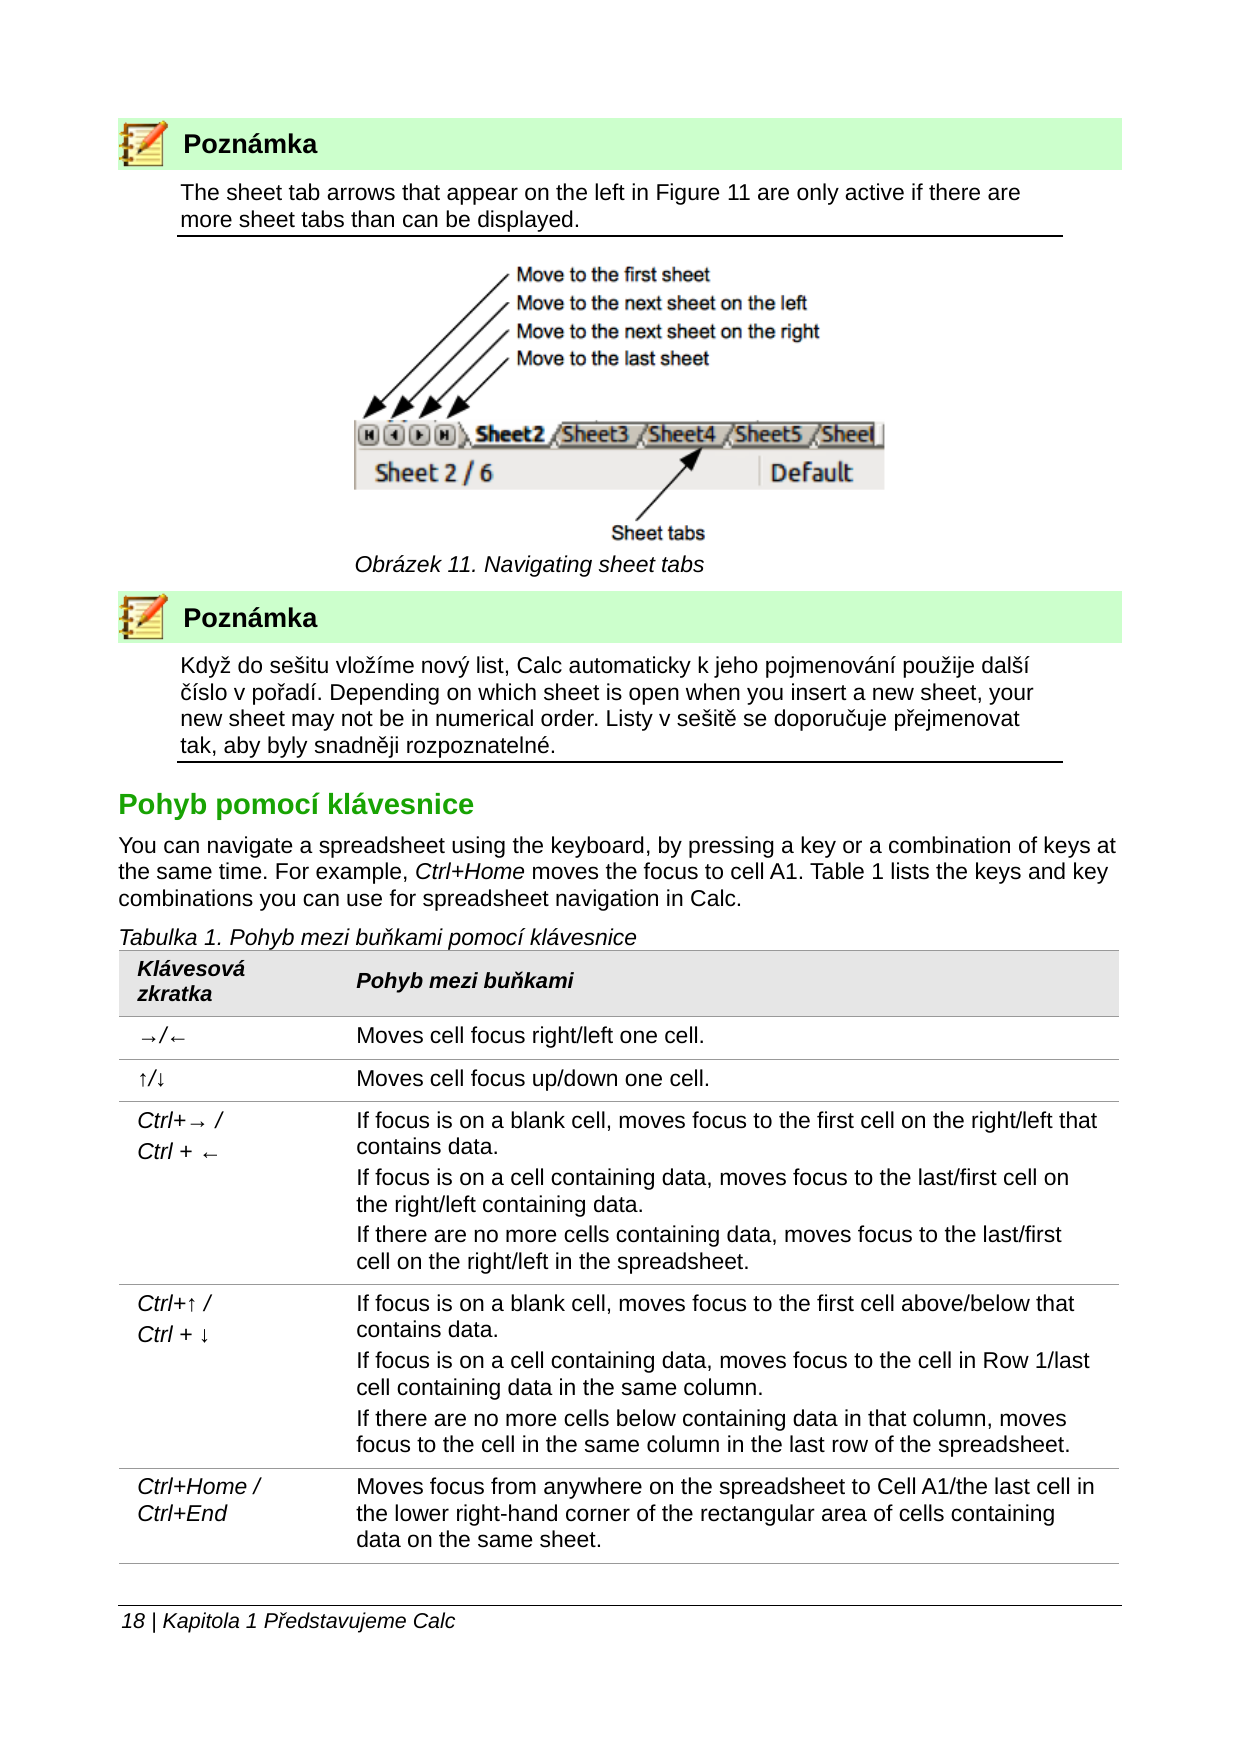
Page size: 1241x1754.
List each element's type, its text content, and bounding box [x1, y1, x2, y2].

text Když do sešitu vložíme nový list, Calc automaticky k jeho pojmenování použije další číslo v pořadí. Depending on which sheet is open when you insert a new sheet, your new sheet may not be in numerical order. Listy v sešitě se doporučuje přejmenovat tak, aby byly snadněji rozpoznatelné. [177, 649, 1063, 761]
table_cell Ctrl+Home / Ctrl+End [119, 1469, 338, 1562]
table_cell If focus is on a blank cell, moves focus to the first cell on the right/left that contains data. If focus is on a cell containing data, moves focus to the last/first cell on the right/left containing data. If there are no more cells containing data, moves focus to the last/first cell on the right/left in the spreadsheet. [338, 1102, 1119, 1284]
table_header Klávesová zkratka [119, 951, 338, 1016]
table_cell Ctrl+↑ / Ctrl + ↓ [119, 1285, 338, 1467]
picture [119, 592, 170, 643]
subtitle Poznámka [118, 591, 1122, 643]
text You can navigate a spreadsheet using the keyboard, by pressing a key or a combination of keys at the same time. For example, Ctrl+Home moves the focus to cell A1. Table 1 lists the keys and key combinations you can use for spreadsheet navigation in Calc. [118, 832, 1122, 911]
table_cell If focus is on a blank cell, moves focus to the first cell above/below that contains data. If focus is on a cell containing data, moves focus to the cell in Row 1/last cell containing data in the same column. If there are no more cells below containing data in that column, moves focus to the cell in the same column in the last row of the spreadsheet. [338, 1285, 1119, 1467]
table_cell Moves cell focus right/left one cell. [338, 1017, 1119, 1059]
table_cell Moves focus from anywhere on the spreadsheet to Cell A1/the last cell in the lower right-hand corner of the rectangular area of cells containing data on the same sheet. [338, 1469, 1119, 1562]
text Obrázek 11. Navigating sheet tabs [354, 551, 886, 577]
picture [119, 119, 170, 170]
table_header Pohyb mezi buňkami [338, 951, 1119, 1016]
text The sheet tab arrows that appear on the left in Figure 11 are only active if there are more sheet tabs than can be displayed. [177, 176, 1063, 235]
text Tabulka 1. Pohyb mezi buňkami pomocí klávesnice [118, 923, 1122, 950]
table_cell Moves cell focus up/down one cell. [338, 1060, 1119, 1101]
table_cell →/← [119, 1017, 338, 1059]
table_cell Ctrl+→ / Ctrl + ← [119, 1102, 338, 1284]
subtitle Poznámka [118, 118, 1122, 170]
subtitle Pohyb pomocí klávesnice [118, 787, 1122, 820]
picture [354, 258, 886, 551]
table_cell ↑/↓ [119, 1060, 338, 1101]
